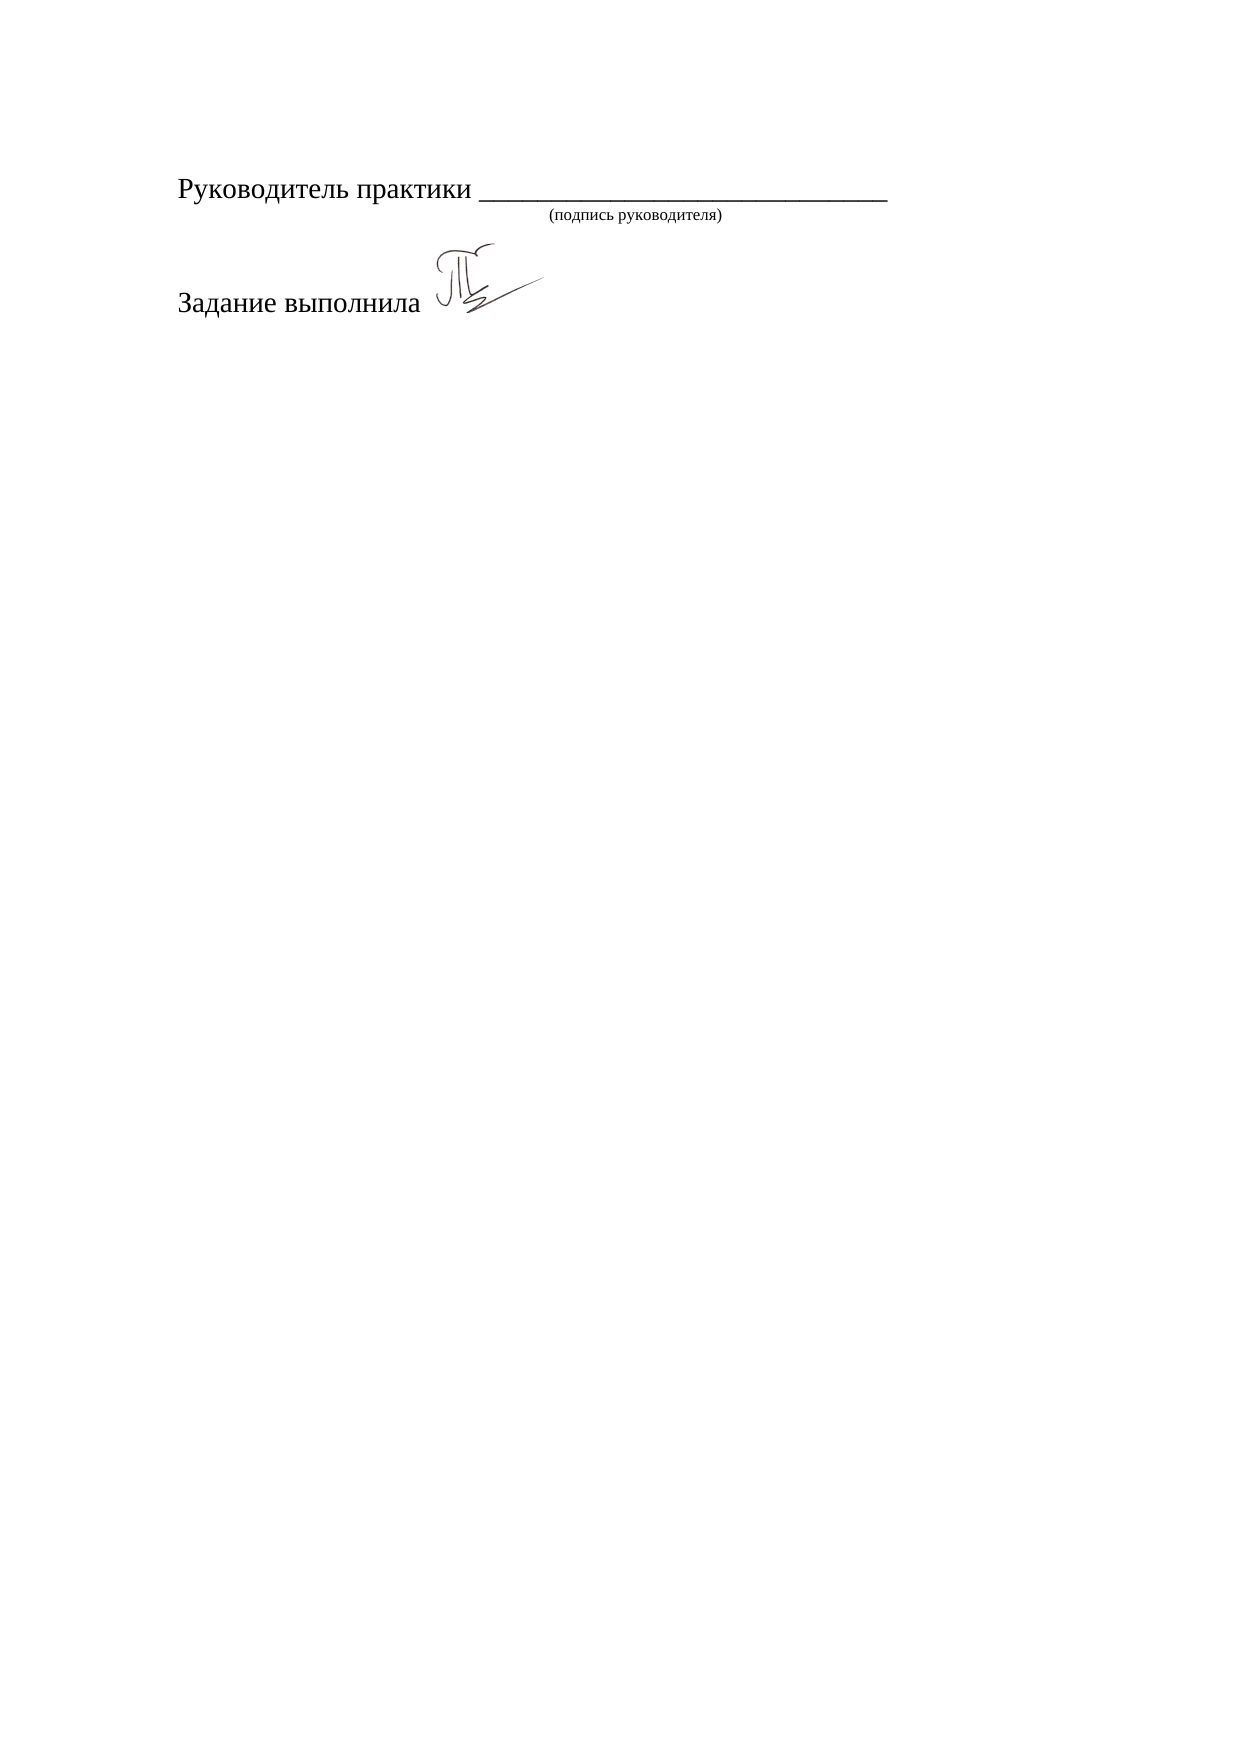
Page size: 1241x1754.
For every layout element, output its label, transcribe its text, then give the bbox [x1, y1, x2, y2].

text Задание выполнила [177, 238, 1152, 319]
picture [428, 238, 546, 313]
text Руководитель практики ____________________________ [177, 171, 1152, 205]
text (подпись руководителя) [402, 205, 1152, 238]
